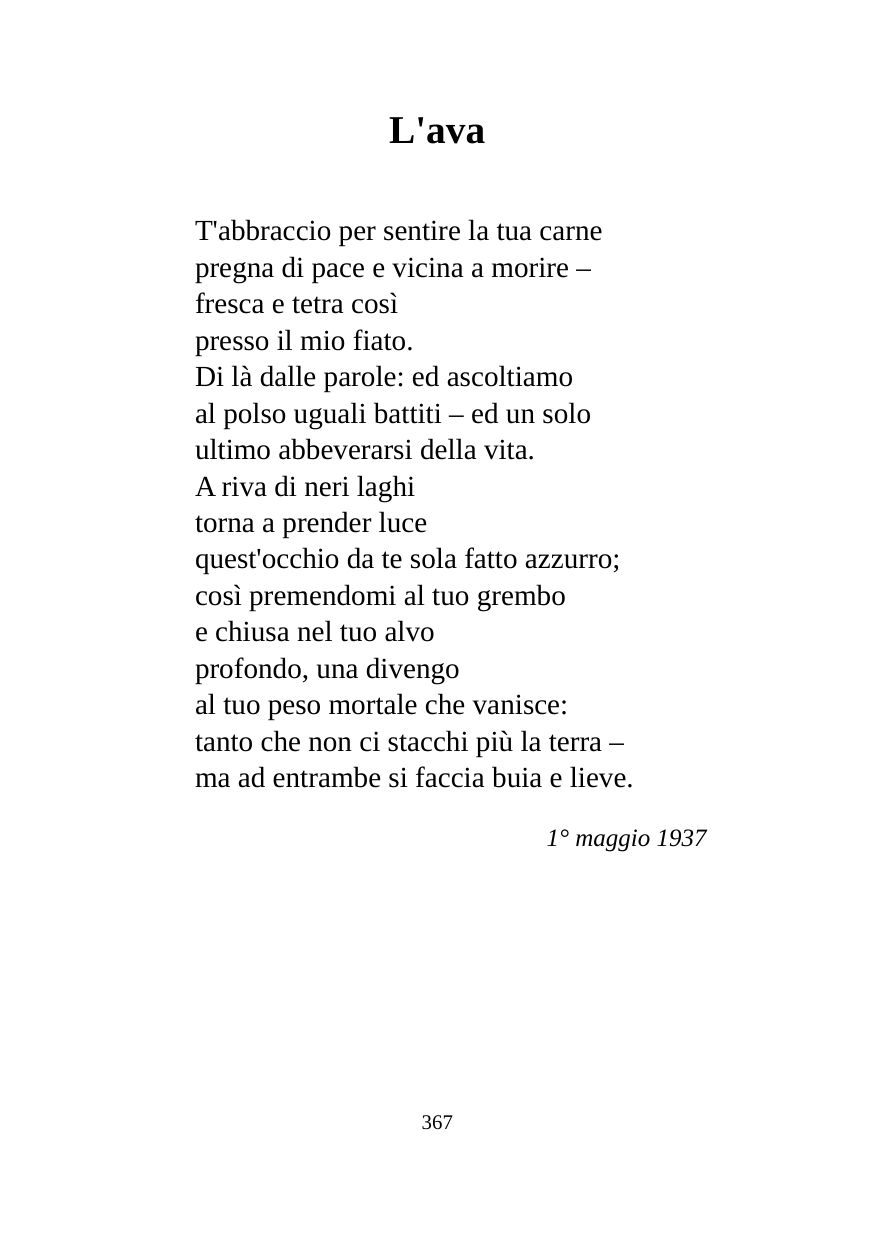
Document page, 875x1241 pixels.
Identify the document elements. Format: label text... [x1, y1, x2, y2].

text profondo, una divengo [195, 651, 768, 684]
text pregna di pace e vicina a morire – [195, 250, 768, 283]
text al tuo peso mortale che vanisce: [195, 687, 768, 721]
text presso il mio fiato. [195, 323, 768, 356]
text tanto che non ci stacchi più la terra – [195, 724, 768, 757]
text e chiusa nel tuo alvo [195, 614, 768, 648]
text A riva di neri laghi [195, 469, 768, 502]
subtitle L'ava [106, 106, 768, 152]
text ma ad entrambe si faccia buia e lieve. [195, 760, 768, 794]
text ultimo abbeverarsi della vita. [195, 432, 768, 466]
text fresca e tetra così [195, 286, 768, 320]
text torna a prender luce [195, 505, 768, 539]
text T'abbraccio per sentire la tua carne [195, 213, 768, 247]
text Di là dalle parole: ed ascoltiamo [195, 359, 768, 393]
text 1° maggio 1937 [106, 823, 709, 852]
text quest'occhio da te sola fatto azzurro; [195, 542, 768, 575]
text al polso uguali battiti – ed un solo [195, 396, 768, 429]
text così premendomi al tuo grembo [195, 578, 768, 612]
